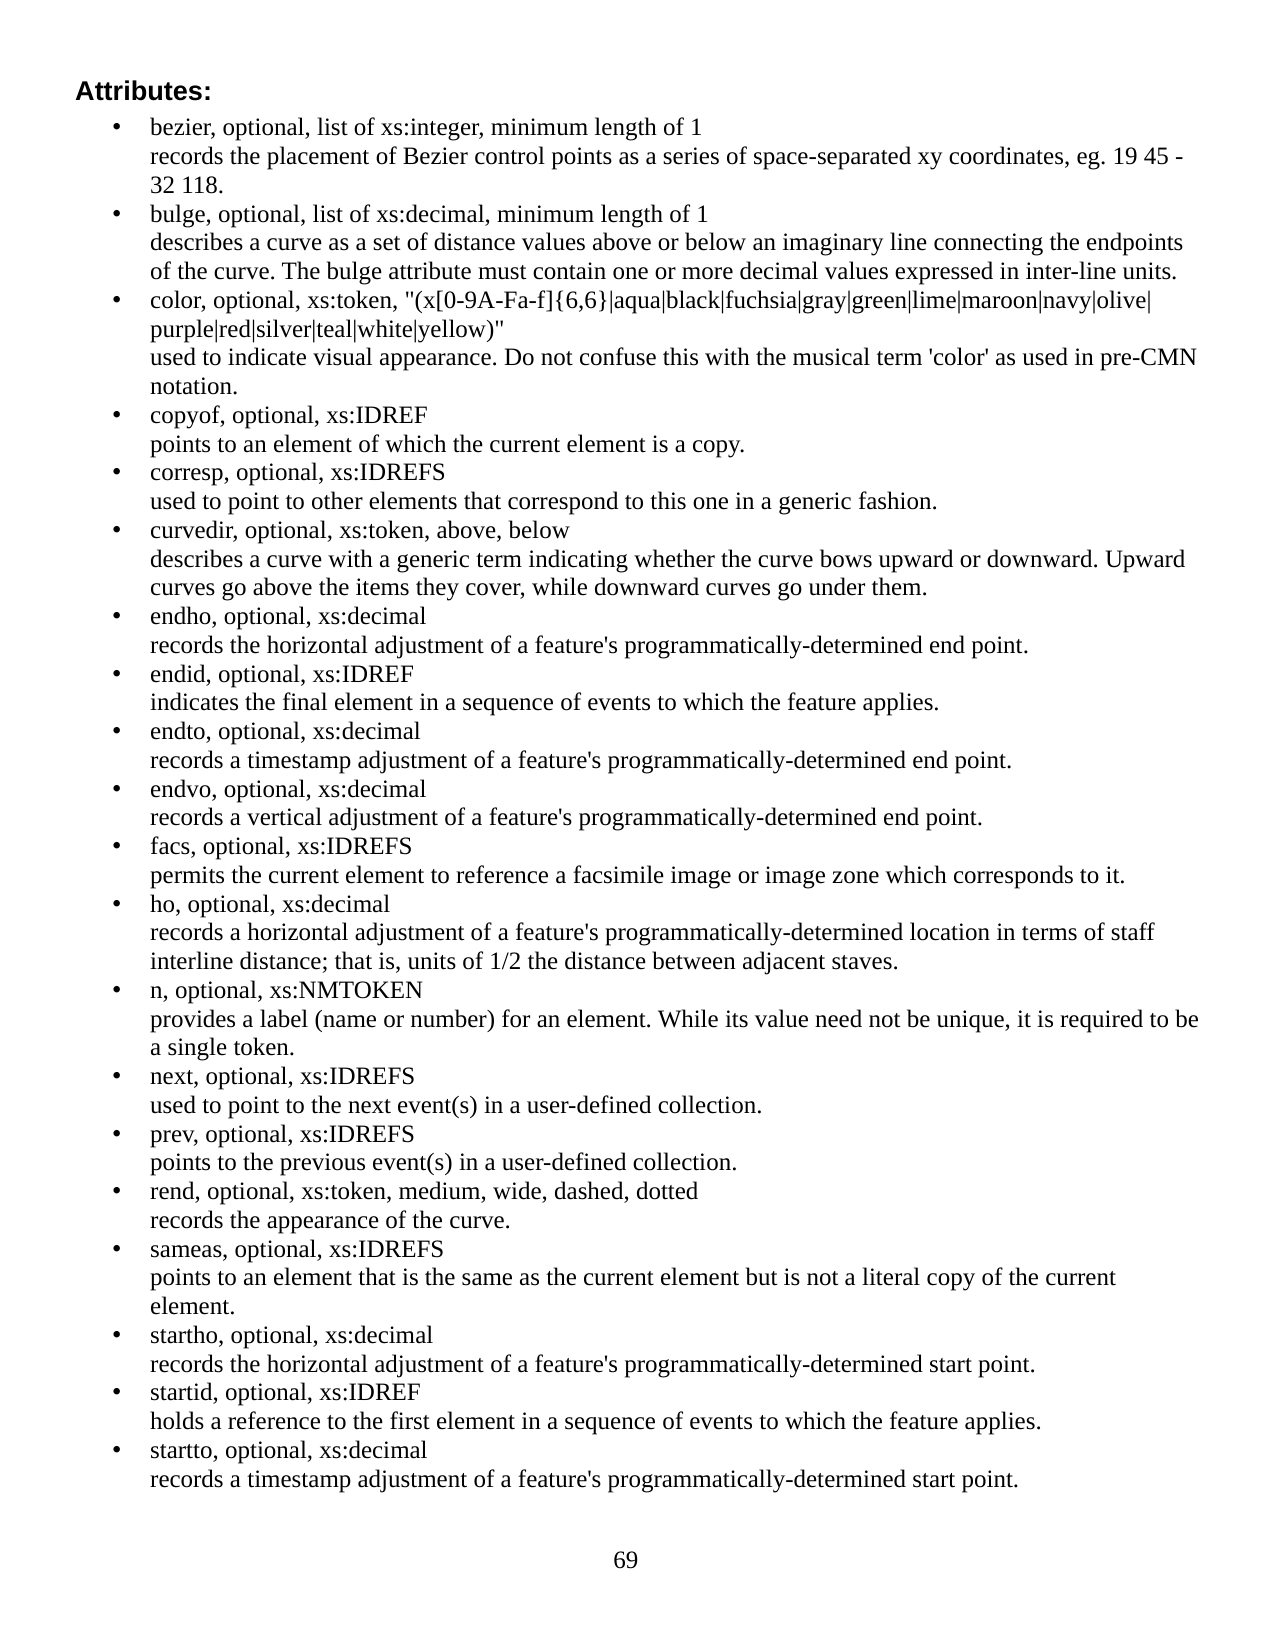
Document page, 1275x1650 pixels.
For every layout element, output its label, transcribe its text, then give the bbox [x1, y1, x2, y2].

list startid, optional, xs:IDREF holds a reference to the first element in a sequence of events to which the feature applies. [112, 1377, 1200, 1435]
list copyof, optional, xs:IDREF points to an element of which the current element is a copy. [112, 400, 1200, 457]
list sameas, optional, xs:IDREFS points to an element that is the same as the current element but is not a literal copy of the current element. [112, 1234, 1200, 1320]
list endid, optional, xs:IDREF indicates the final element in a sequence of events to which the feature applies. [112, 659, 1200, 716]
list startho, optional, xs:decimal records the horizontal adjustment of a feature's programmatically-determined start point. [112, 1320, 1200, 1377]
list n, optional, xs:NMTOKEN provides a label (name or number) for an element. While its value need not be unique, it is required to be a single token. [112, 975, 1200, 1061]
list corresp, optional, xs:IDREFS used to point to other elements that correspond to this one in a generic fashion. [112, 457, 1200, 515]
list rend, optional, xs:token, medium, wide, dashed, dotted records the appearance of the curve. [112, 1176, 1200, 1234]
list color, optional, xs:token, "(x[0-9A-Fa-f]{6,6}|aqua|black|fuchsia|gray|green|lime|maroon|navy|olive|purple|red|silver|teal|white|yellow)" used to indicate visual appearance. Do not confuse this with the musical term 'color' as used in pre-CMN notation. [112, 285, 1200, 400]
list endho, optional, xs:decimal records the horizontal adjustment of a feature's programmatically-determined end point. [112, 601, 1200, 659]
list prev, optional, xs:IDREFS points to the previous event(s) in a user-defined collection. [112, 1119, 1200, 1176]
list startto, optional, xs:decimal records a timestamp adjustment of a feature's programmatically-determined start point. [112, 1435, 1200, 1492]
list curvedir, optional, xs:token, above, below describes a curve with a generic term indicating whether the curve bows upward or downward. Upward curves go above the items they cover, while downward curves go under them. [112, 515, 1200, 601]
list endto, optional, xs:decimal records a timestamp adjustment of a feature's programmatically-determined end point. [112, 716, 1200, 774]
list bezier, optional, list of xs:integer, minimum length of 1 records the placement of Bezier control points as a series of space-separated xy coordinates, eg. 19 45 -32 118. [112, 112, 1200, 199]
list ho, optional, xs:decimal records a horizontal adjustment of a feature's programmatically-determined location in terms of staff interline distance; that is, units of 1/2 the distance between adjacent staves. [112, 889, 1200, 975]
list facs, optional, xs:IDREFS permits the current element to reference a facsimile image or image zone which corresponds to it. [112, 831, 1200, 889]
list endvo, optional, xs:decimal records a vertical adjustment of a feature's programmatically-determined end point. [112, 774, 1200, 831]
list bulge, optional, list of xs:decimal, minimum length of 1 describes a curve as a set of distance values above or below an imaginary line connecting the endpoints of the curve. The bulge attribute must contain one or more decimal values expressed in inter-line units. [112, 199, 1200, 285]
list next, optional, xs:IDREFS used to point to the next event(s) in a user-defined collection. [112, 1061, 1200, 1119]
subtitle Attributes: [75, 75, 1200, 106]
